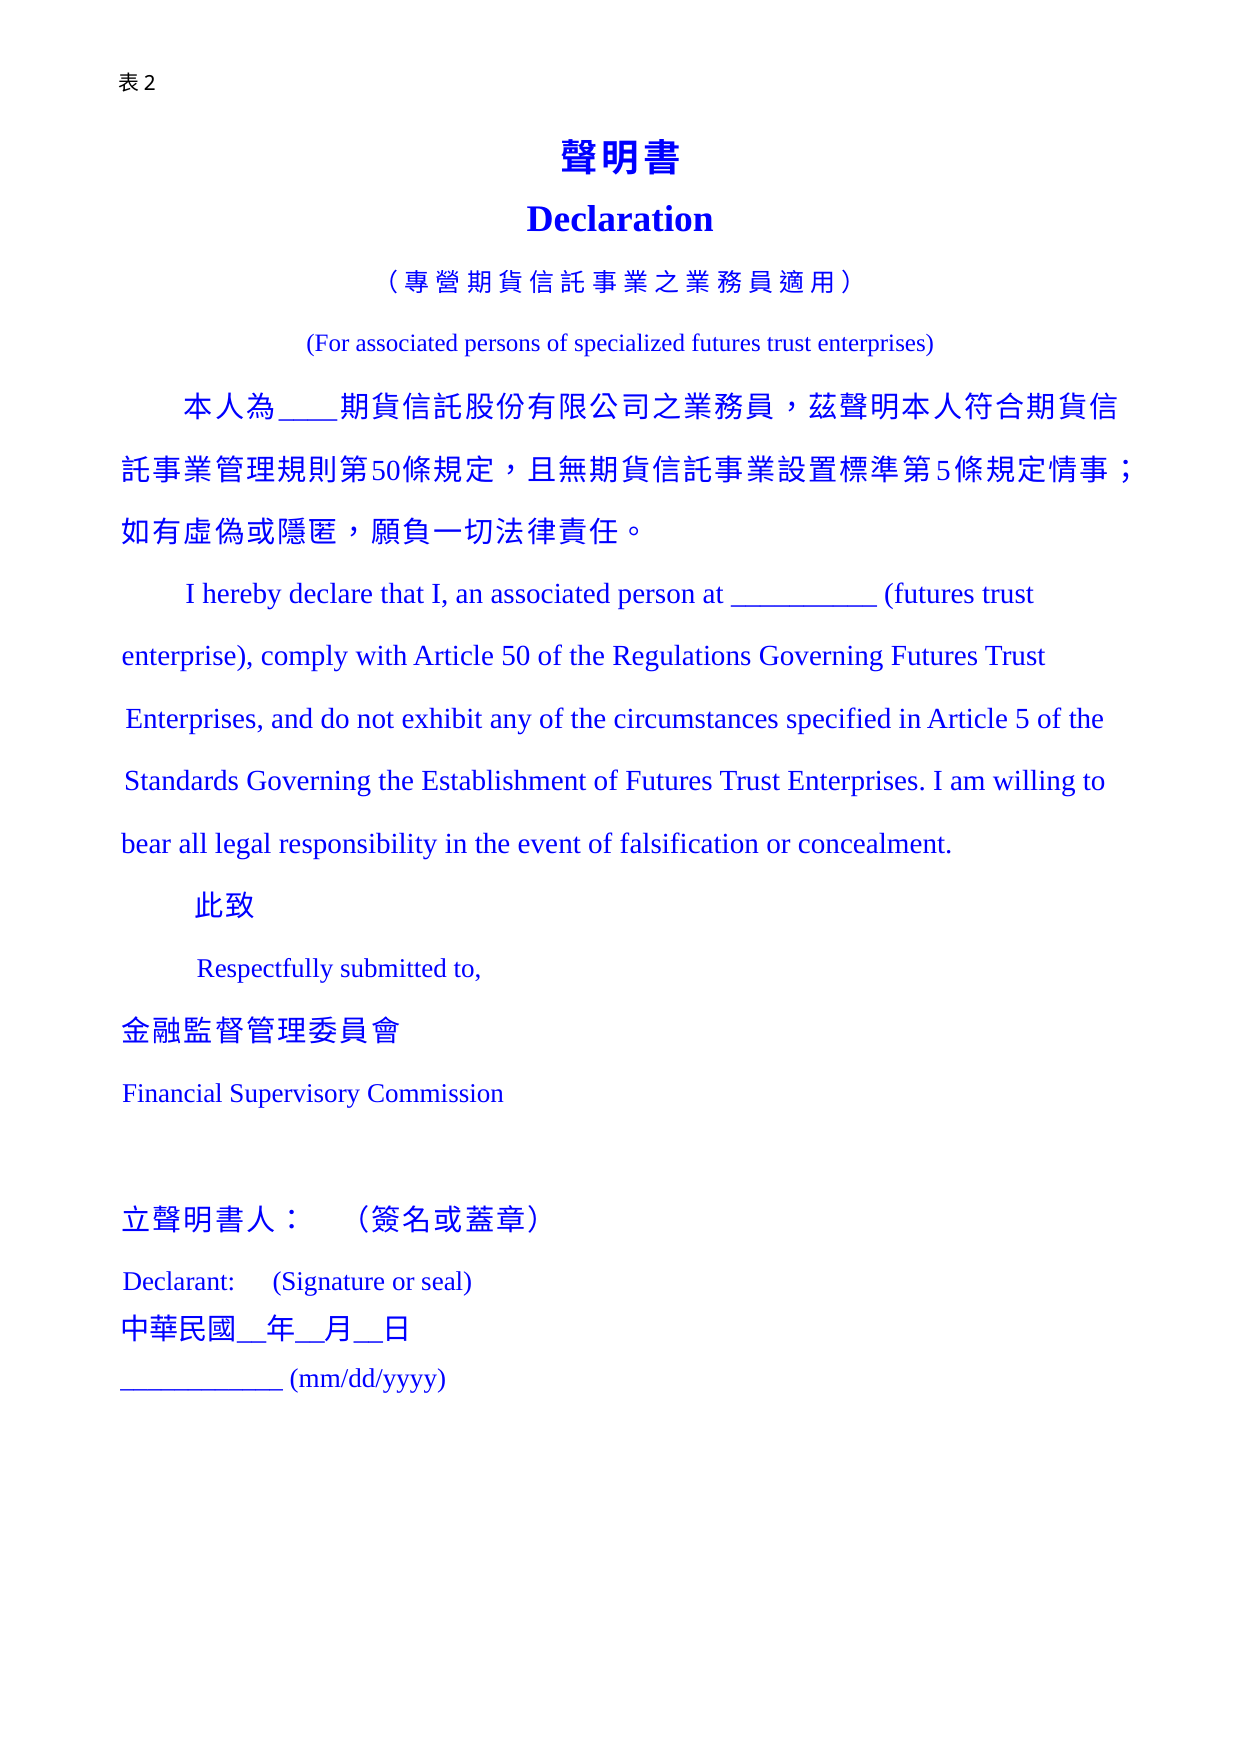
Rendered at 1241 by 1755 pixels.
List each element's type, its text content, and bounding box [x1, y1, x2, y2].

text I hereby declare that I, an associated person at __________ (futures trust enterprise), comply with Article 50 of the Regulations Governing Futures Trust Enterprises, and do not exhibit any of the circumstances specified in Article 5 of the Standards Governing the Establishment of Futures Trust Enterprises. I am willing to bear all legal responsibility in the event of falsification or concealment. [120, 551, 1120, 863]
text （專營期貨信託事業之業務員適用） [120, 238, 1120, 301]
text Declarant: (Signature or seal) [120, 1238, 1120, 1301]
text ____________ (mm/dd/yyyy) [120, 1349, 1120, 1397]
text 本人為____期貨信託股份有限公司之業務員，茲聲明本人符合期貨信託事業管理規則第50條規定，且無期貨信託事業設置標準第5條規定情事；如有虛偽或隱匿，願負一切法律責任。 [120, 363, 1120, 551]
text 中華民國__年__月__日 [120, 1301, 1120, 1349]
text 金融監督管理委員會 [120, 988, 1120, 1051]
text Respectfully submitted to, [191, 926, 1120, 988]
text Financial Supervisory Commission [120, 1051, 1120, 1113]
text 此致 [191, 863, 1120, 926]
text Declaration [120, 176, 1120, 238]
text 立聲明書人： （簽名或蓋章） [120, 1176, 1120, 1238]
text 聲明書 [120, 113, 1120, 176]
text (For associated persons of specialized futures trust enterprises) [120, 301, 1120, 363]
